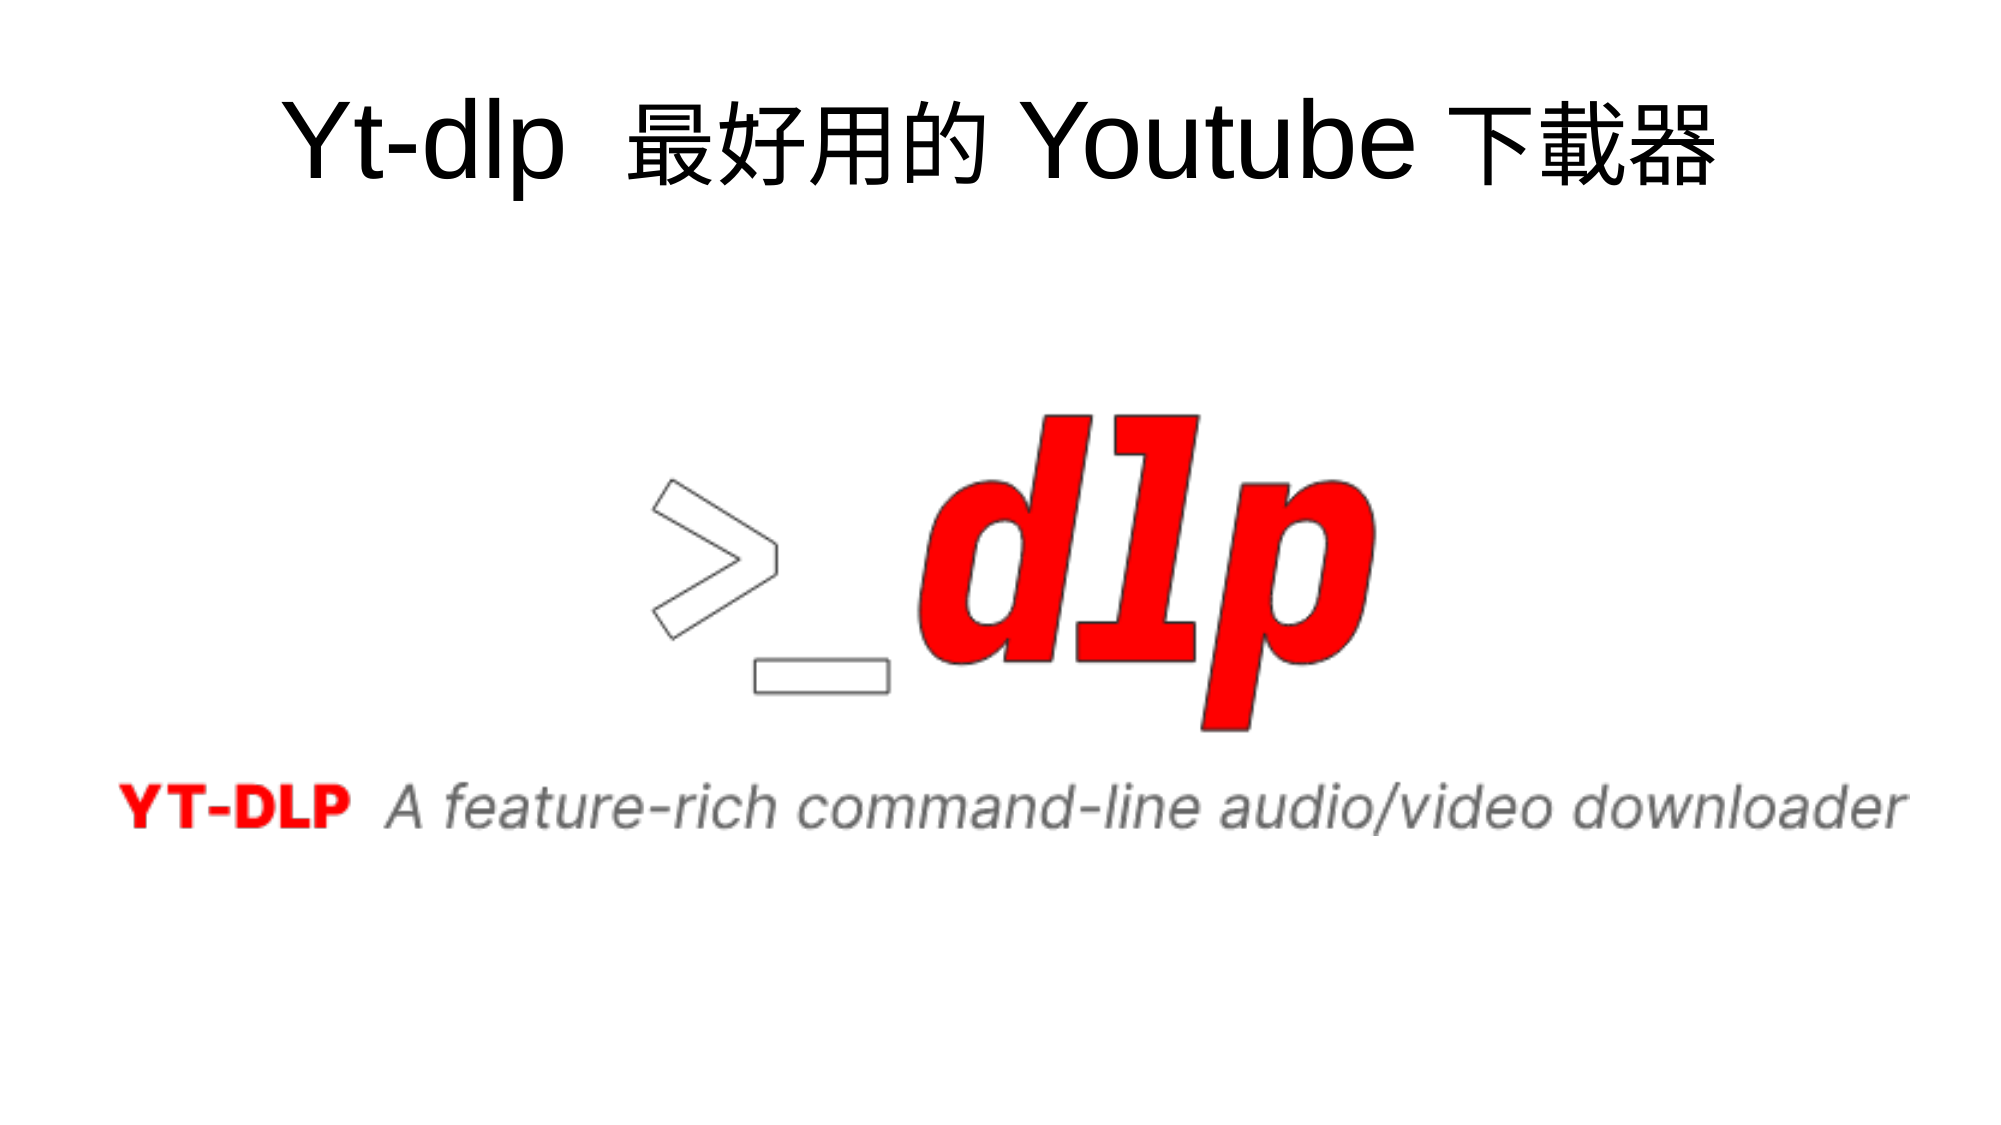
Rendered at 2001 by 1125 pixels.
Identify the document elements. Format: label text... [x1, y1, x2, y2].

title Yt-dlp 最好用的Youtube下載器 [99, 44, 1900, 233]
picture [118, 413, 1910, 836]
